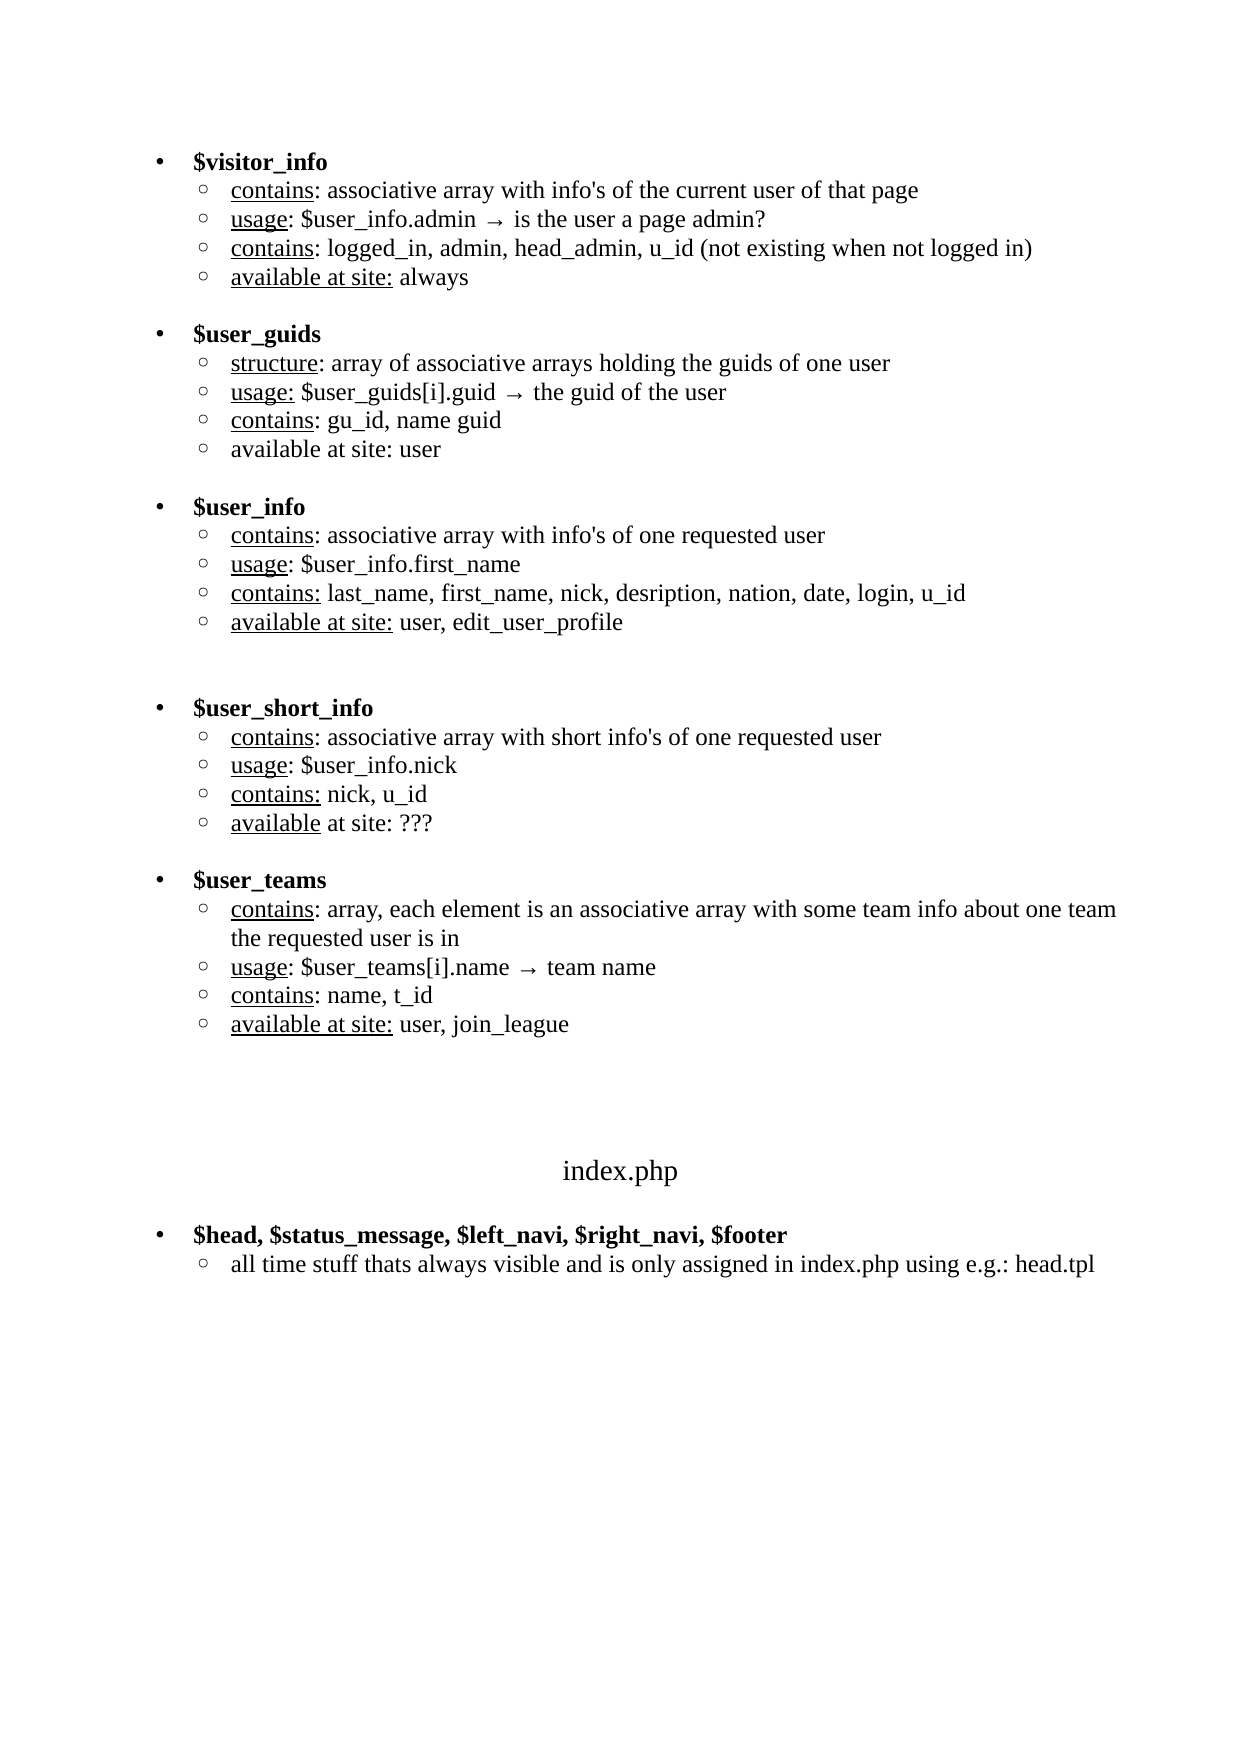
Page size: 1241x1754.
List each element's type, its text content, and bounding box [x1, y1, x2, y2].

list all time stuff thats always visible and is only assigned in index.php using e.g.: head.tpl [193, 1249, 1122, 1278]
list usage: $user_teams[i].name → team name [193, 952, 1122, 981]
list $visitor_info [156, 147, 1122, 176]
list contains: logged_in, admin, head_admin, u_id (not existing when not logged in) [193, 233, 1122, 262]
list contains: array, each element is an associative array with some team info about one team the requested user is in [193, 894, 1122, 952]
list contains: associative array with info's of one requested user [193, 521, 1122, 549]
list usage: $user_info.admin → is the user a page admin? [193, 204, 1122, 233]
list $user_info [156, 492, 1122, 521]
list usage: $user_guids[i].guid → the guid of the user [193, 377, 1122, 406]
list $head, $status_message, $left_navi, $right_navi, $footer [156, 1220, 1122, 1249]
list available at site: ??? [193, 808, 1122, 837]
list available at site: always [193, 262, 1122, 291]
list contains: nick, u_id [193, 779, 1122, 808]
list contains: associative array with info's of the current user of that page [193, 176, 1122, 204]
list contains: associative array with short info's of one requested user [193, 722, 1122, 751]
list available at site: user [193, 434, 1122, 463]
list contains: last_name, first_name, nick, desription, nation, date, login, u_id [193, 578, 1122, 607]
list usage: $user_info.nick [193, 751, 1122, 779]
list available at site: user, join_league [193, 1009, 1122, 1038]
list usage: $user_info.first_name [193, 549, 1122, 578]
list $user_teams [156, 866, 1122, 894]
text index.php [118, 1153, 1122, 1187]
list contains: gu_id, name guid [193, 406, 1122, 434]
list $user_guids [156, 319, 1122, 348]
list structure: array of associative arrays holding the guids of one user [193, 348, 1122, 377]
list $user_short_info [156, 693, 1122, 722]
list contains: name, t_id [193, 981, 1122, 1009]
list available at site: user, edit_user_profile [193, 607, 1122, 636]
